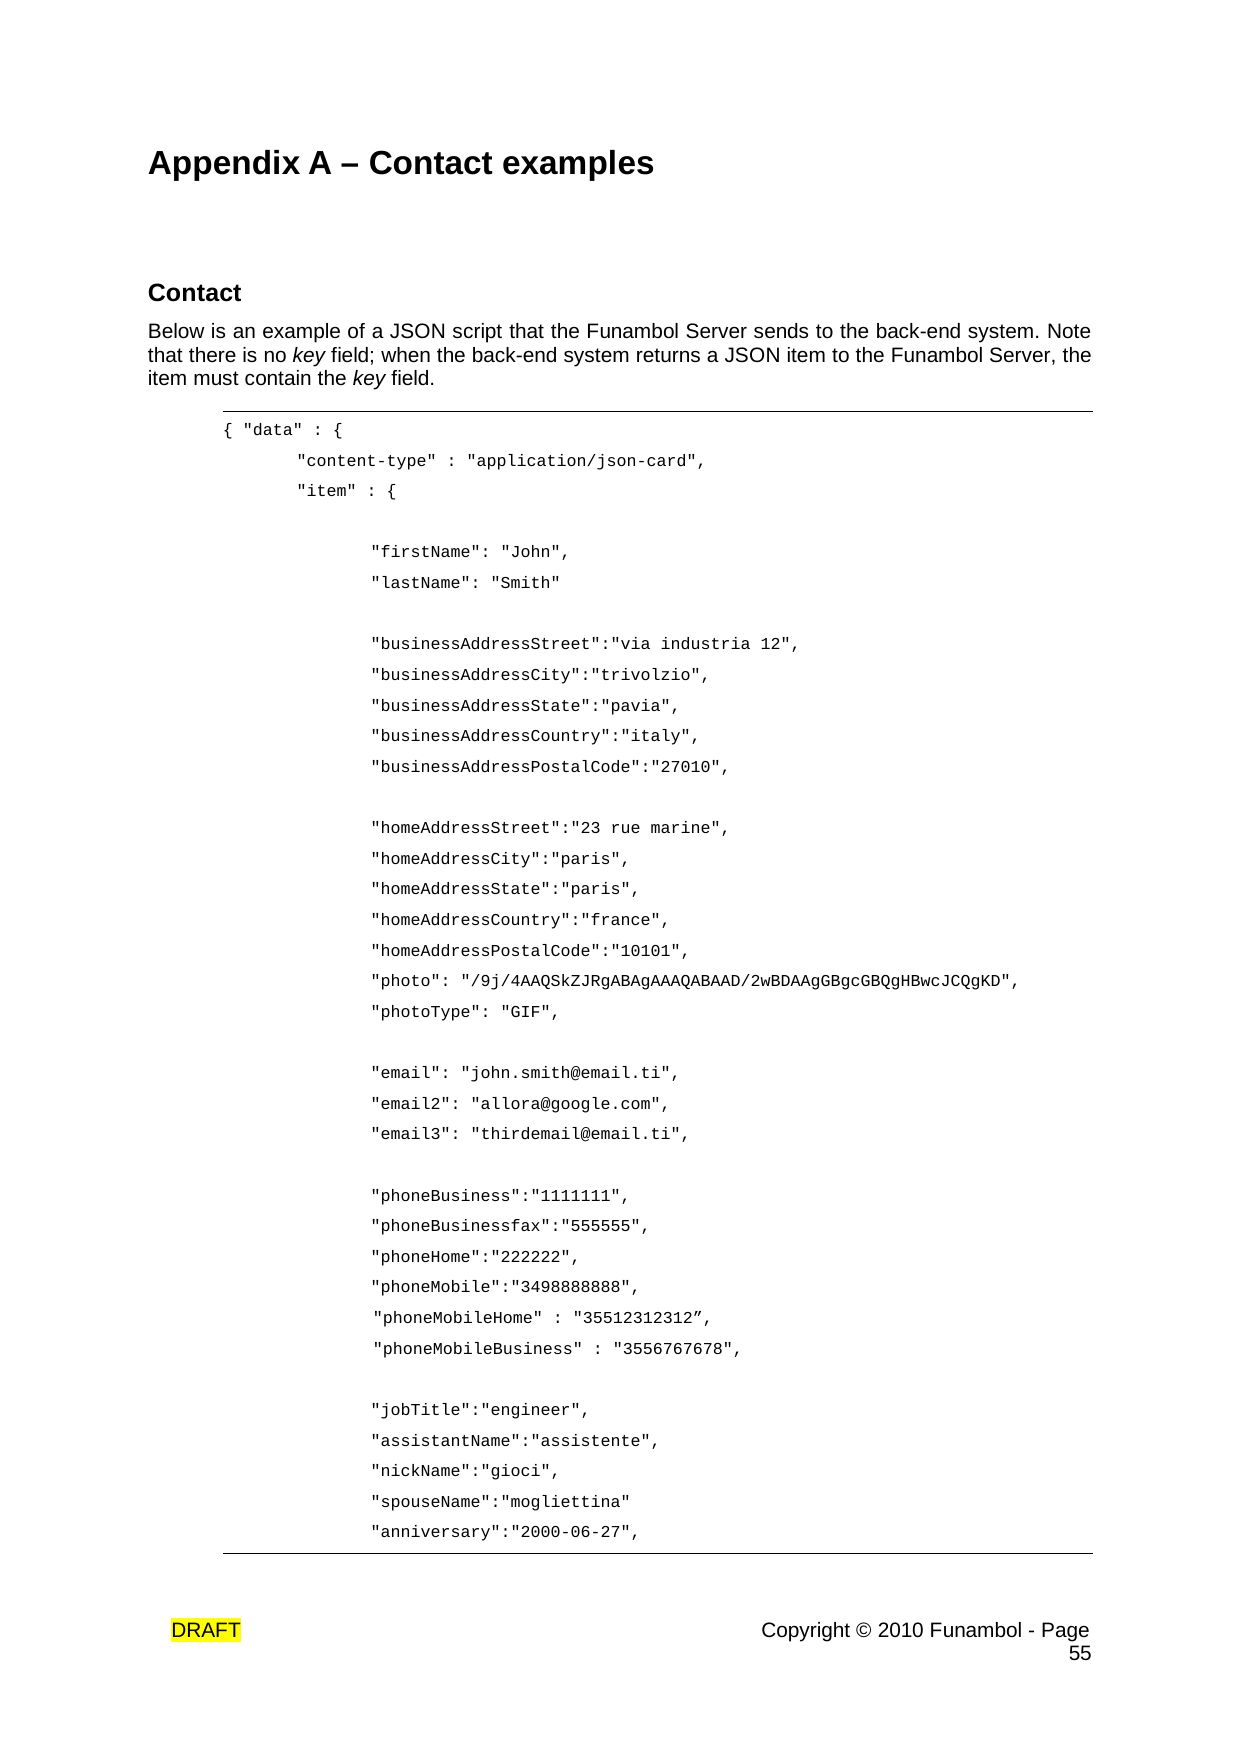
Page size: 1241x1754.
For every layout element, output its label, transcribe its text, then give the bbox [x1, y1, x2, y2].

text "homeAddressCountry":"france", [223, 901, 1093, 930]
text "photoType": "GIF", [223, 993, 1093, 1022]
text "lastName": "Smith" [223, 564, 1093, 593]
text "email2": "allora@google.com", [223, 1085, 1093, 1114]
text "photo": "/9j/4AAQSkZJRgABAgAAAQABAAD/2wBDAAgGBgcGBQgHBwcJCQgKD", [223, 963, 1093, 992]
subtitle Appendix A – Contact examples [148, 144, 1093, 181]
text "email": "john.smith@email.ti", [223, 1054, 1093, 1083]
text { "data" : { [223, 412, 1093, 440]
text "content-type" : "application/json-card", [223, 442, 1093, 471]
text "phoneMobileHome" : "35512312312”, [223, 1299, 1093, 1328]
text "businessAddressCountry":"italy", [223, 718, 1093, 747]
text "businessAddressCity":"trivolzio", [223, 656, 1093, 685]
text "businessAddressStreet":"via industria 12", [223, 626, 1093, 655]
text "jobTitle":"engineer", [223, 1391, 1093, 1420]
text "phoneBusiness":"1111111", [223, 1177, 1093, 1206]
text "homeAddressCity":"paris", [223, 840, 1093, 869]
text "homeAddressState":"paris", [223, 871, 1093, 900]
text "homeAddressStreet":"23 rue marine", [223, 809, 1093, 838]
text "spouseName":"mogliettina" [223, 1483, 1093, 1512]
text "phoneBusinessfax":"555555", [223, 1208, 1093, 1237]
text "nickName":"gioci", [223, 1453, 1093, 1482]
text "email3": "thirdemail@email.ti", [223, 1116, 1093, 1145]
text "item" : { [223, 473, 1093, 502]
text "businessAddressPostalCode":"27010", [223, 748, 1093, 777]
text "businessAddressState":"pavia", [223, 687, 1093, 716]
text Below is an example of a JSON script that the Funambol Server sends to the back-end system. Note that there is no key field; when the back-end system returns a JSON item to the Funambol Server, the item must contain the key field. [148, 320, 1093, 390]
text "homeAddressPostalCode":"10101", [223, 932, 1093, 961]
text "anniversary":"2000-06-27", [223, 1514, 1093, 1553]
text "phoneMobileBusiness" : "3556767678", [223, 1330, 1093, 1359]
text "firstName": "John", [223, 534, 1093, 563]
text "phoneHome":"222222", [223, 1238, 1093, 1267]
text "assistantName":"assistente", [223, 1422, 1093, 1451]
text Contact [148, 279, 1018, 307]
text "phoneMobile":"3498888888", [223, 1269, 1093, 1298]
